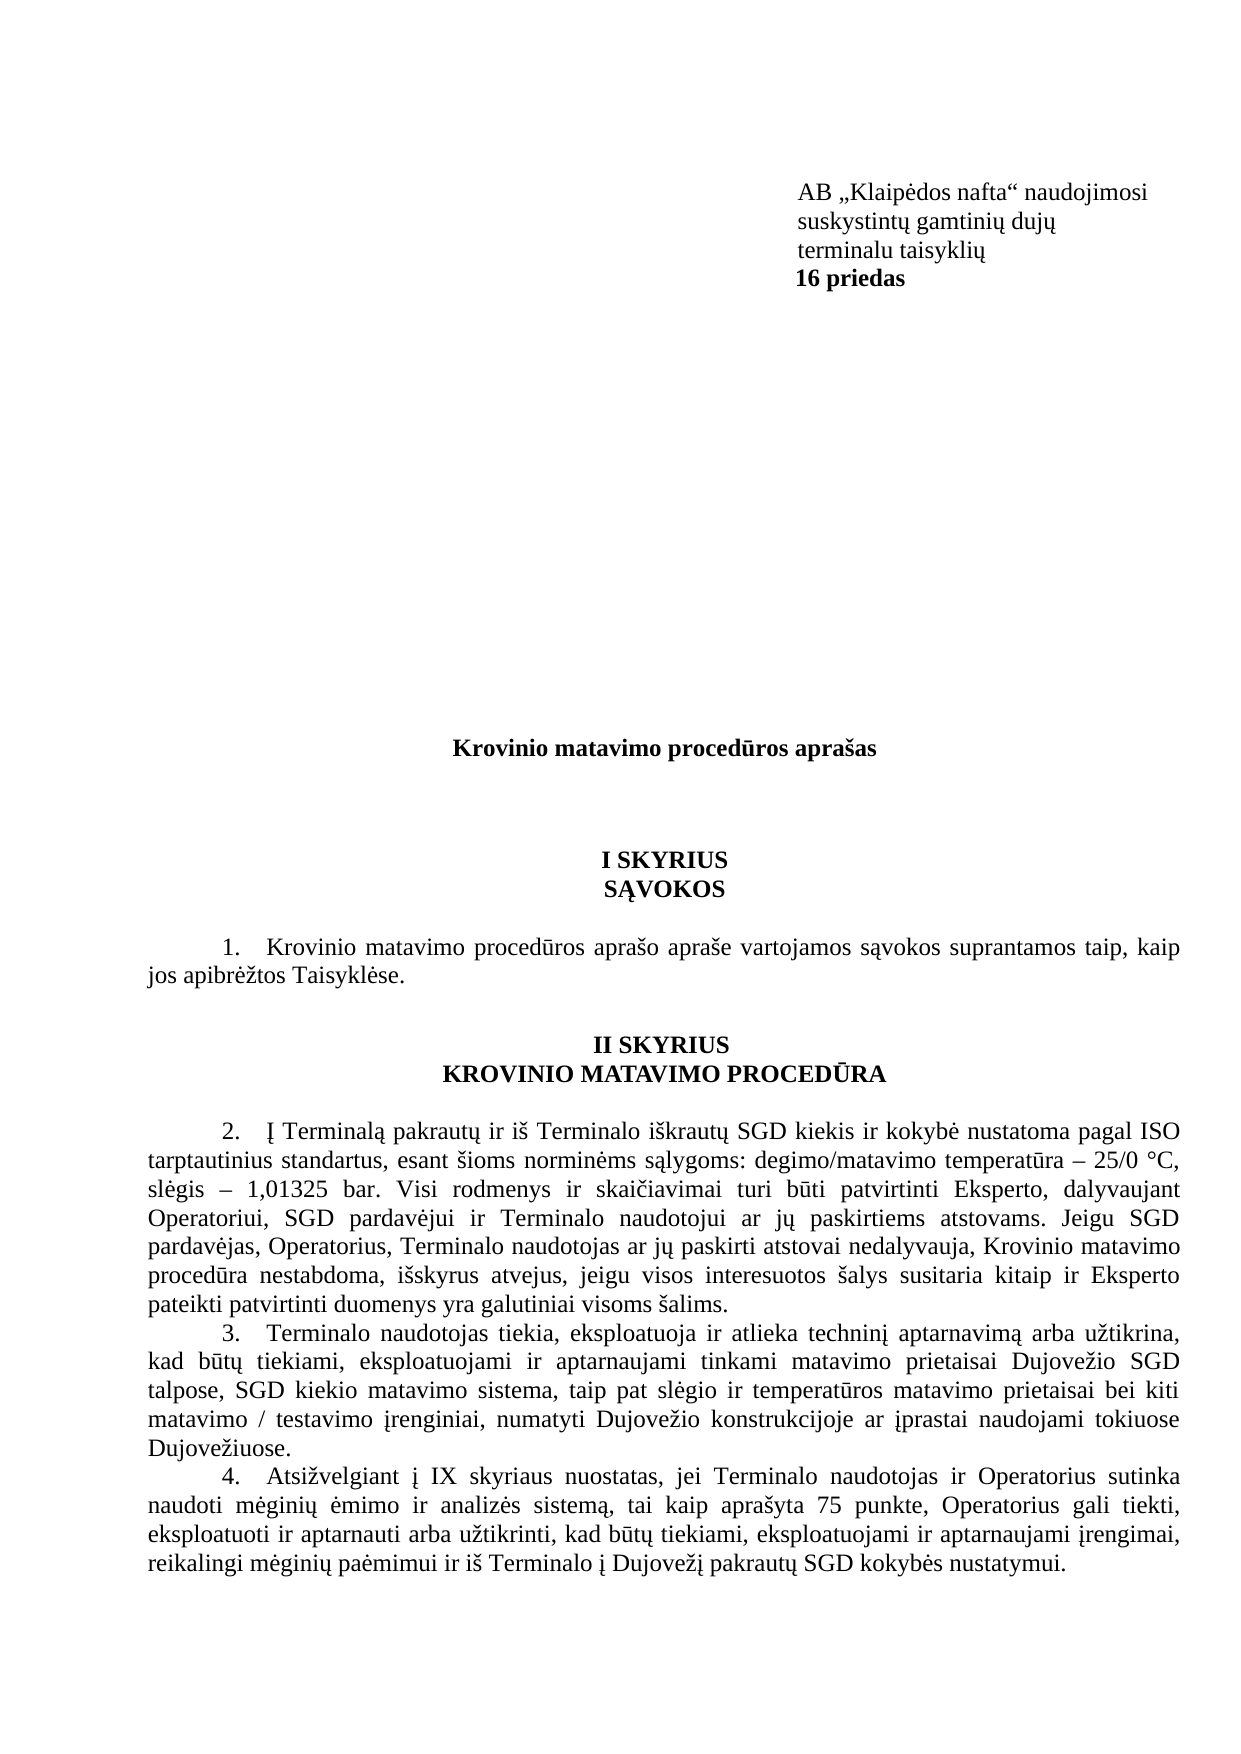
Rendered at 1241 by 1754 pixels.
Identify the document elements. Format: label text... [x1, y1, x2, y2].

text 2. Į Terminalą pakrautų ir iš Terminalo iškrautų SGD kiekis ir kokybė nustatoma pagal ISO tarptautinius standartus, esant šioms norminėms sąlygoms: degimo/matavimo temperatūra – 25/0 °C, slėgis – 1,01325 bar. Visi rodmenys ir skaičiavimai turi būti patvirtinti Eksperto, dalyvaujant Operatoriui, SGD pardavėjui ir Terminalo naudotojui ar jų paskirtiems atstovams. Jeigu SGD pardavėjas, Operatorius, Terminalo naudotojas ar jų paskirti atstovai nedalyvauja, Krovinio matavimo procedūra nestabdoma, išskyrus atvejus, jeigu visos interesuotos šalys susitaria kitaip ir Eksperto pateikti patvirtinti duomenys yra galutiniai visoms šalims. [148, 1116, 1181, 1318]
text AB „Klaipėdos nafta“ naudojimosi suskystintų gamtinių dujų [797, 177, 1181, 235]
text terminalu taisyklių [797, 235, 1181, 263]
text 4. Atsižvelgiant į IX skyriaus nuostatas, jei Terminalo naudotojas ir Operatorius sutinka naudoti mėginių ėmimo ir analizės sistemą, tai kaip aprašyta 75 punkte, Operatorius gali tiekti, eksploatuoti ir aptarnauti arba užtikrinti, kad būtų tiekiami, eksploatuojami ir aptarnaujami įrengimai, reikalingi mėginių paėmimui ir iš Terminalo į Dujovežį pakrautų SGD kokybės nustatymui. [148, 1461, 1181, 1576]
text 1. Krovinio matavimo procedūros aprašo apraše vartojamos sąvokos suprantamos taip, kaip jos apibrėžtos Taisyklėse. [148, 932, 1181, 989]
text II SKYRIUS KROVINIO MATAVIMO PROCEDŪRA [148, 1030, 1181, 1088]
text I SKYRIUS SĄVOKOS [148, 846, 1181, 903]
text 16 priedas [739, 263, 1181, 292]
text Krovinio matavimo procedūros aprašas [148, 733, 1181, 762]
text 3. Terminalo naudotojas tiekia, eksploatuoja ir atlieka techninį aptarnavimą arba užtikrina, kad būtų tiekiami, eksploatuojami ir aptarnaujami tinkami matavimo prietaisai Dujovežio SGD talpose, SGD kiekio matavimo sistema, taip pat slėgio ir temperatūros matavimo prietaisai bei kiti matavimo / testavimo įrenginiai, numatyti Dujovežio konstrukcijoje ar įprastai naudojami tokiuose Dujovežiuose. [148, 1318, 1181, 1461]
